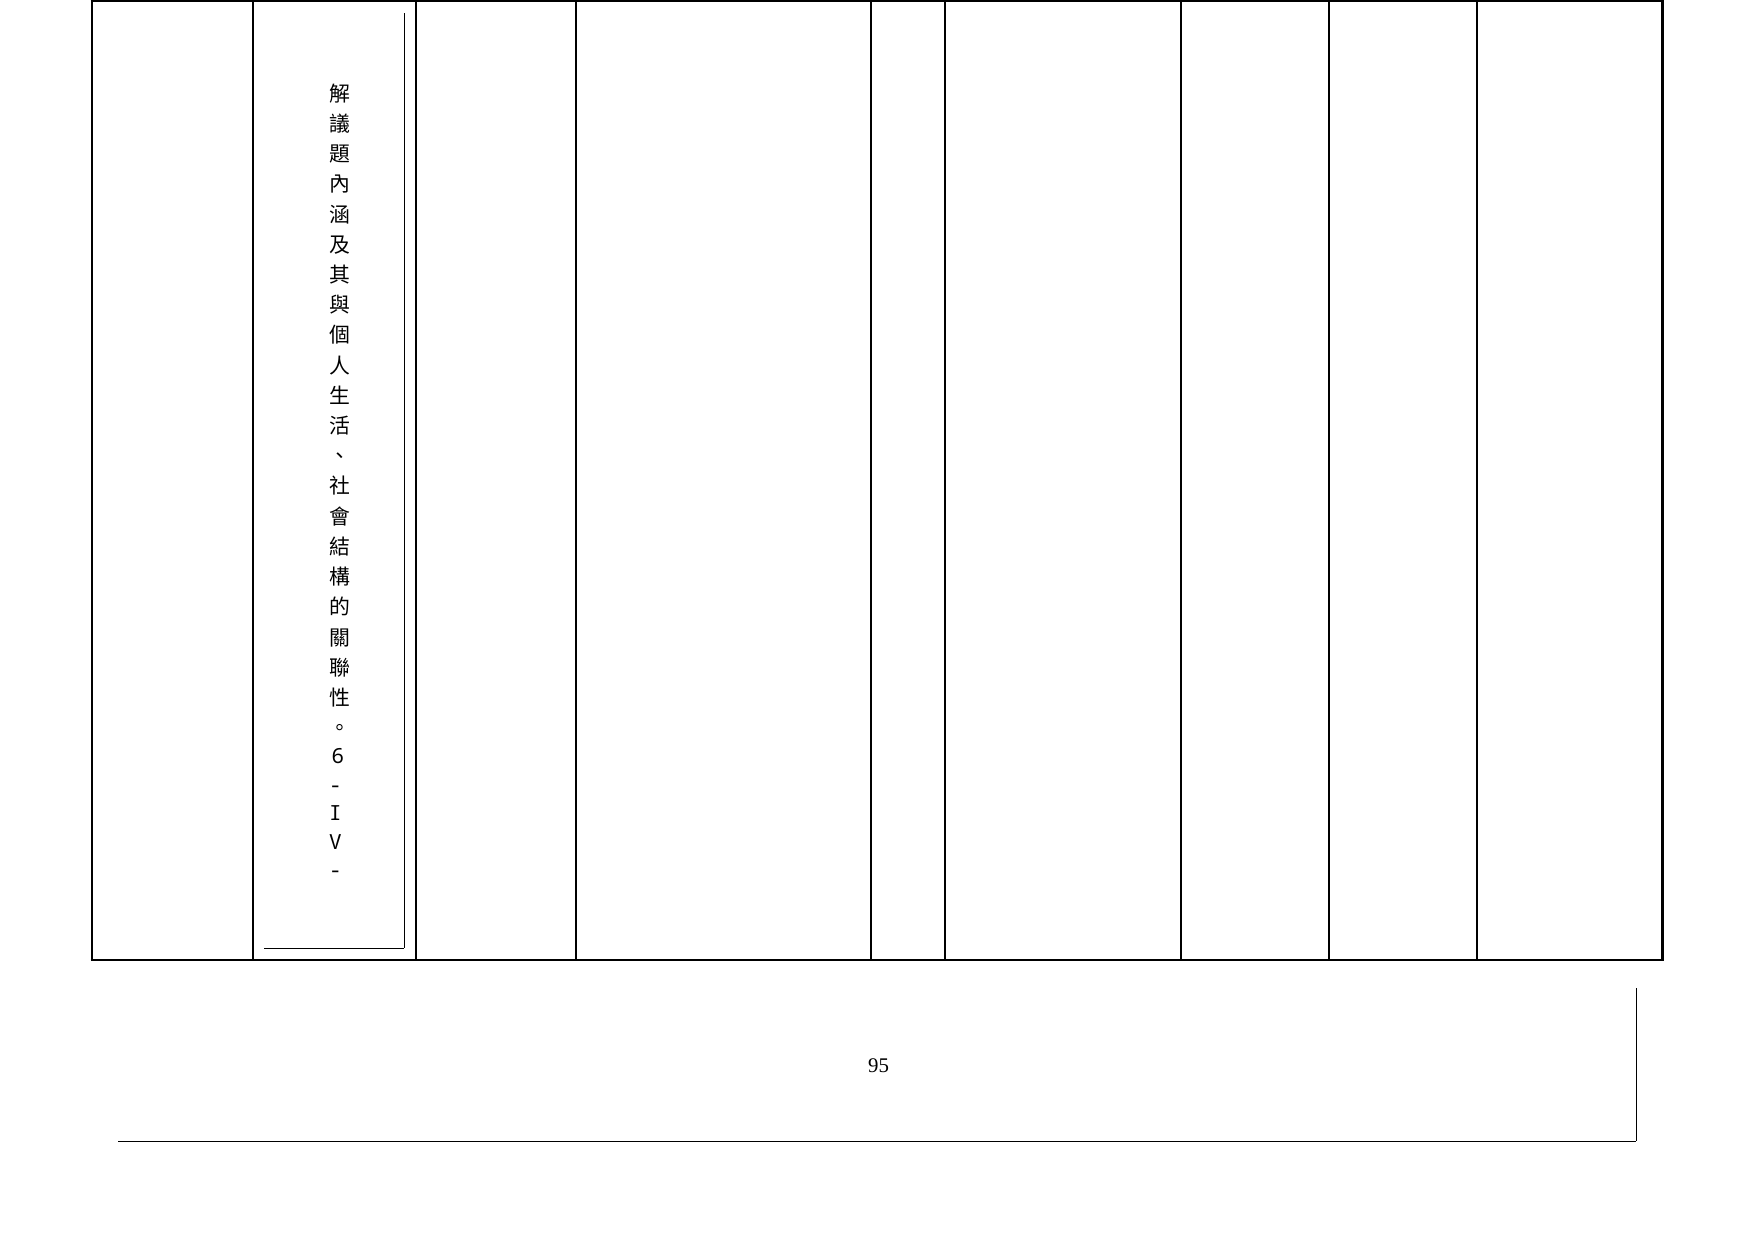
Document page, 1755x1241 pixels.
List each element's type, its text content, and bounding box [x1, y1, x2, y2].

table_cell [1182, 2, 1328, 959]
table_cell [417, 2, 575, 959]
table_cell [93, 2, 252, 959]
table_cell [946, 2, 1180, 959]
table_cell 解議題內涵及其與個人生活、社會結構的關聯性。 6-IV- [254, 2, 415, 959]
table_cell [872, 2, 944, 959]
table_cell [1478, 2, 1661, 959]
table_cell [1330, 2, 1476, 959]
table_cell [577, 2, 870, 959]
